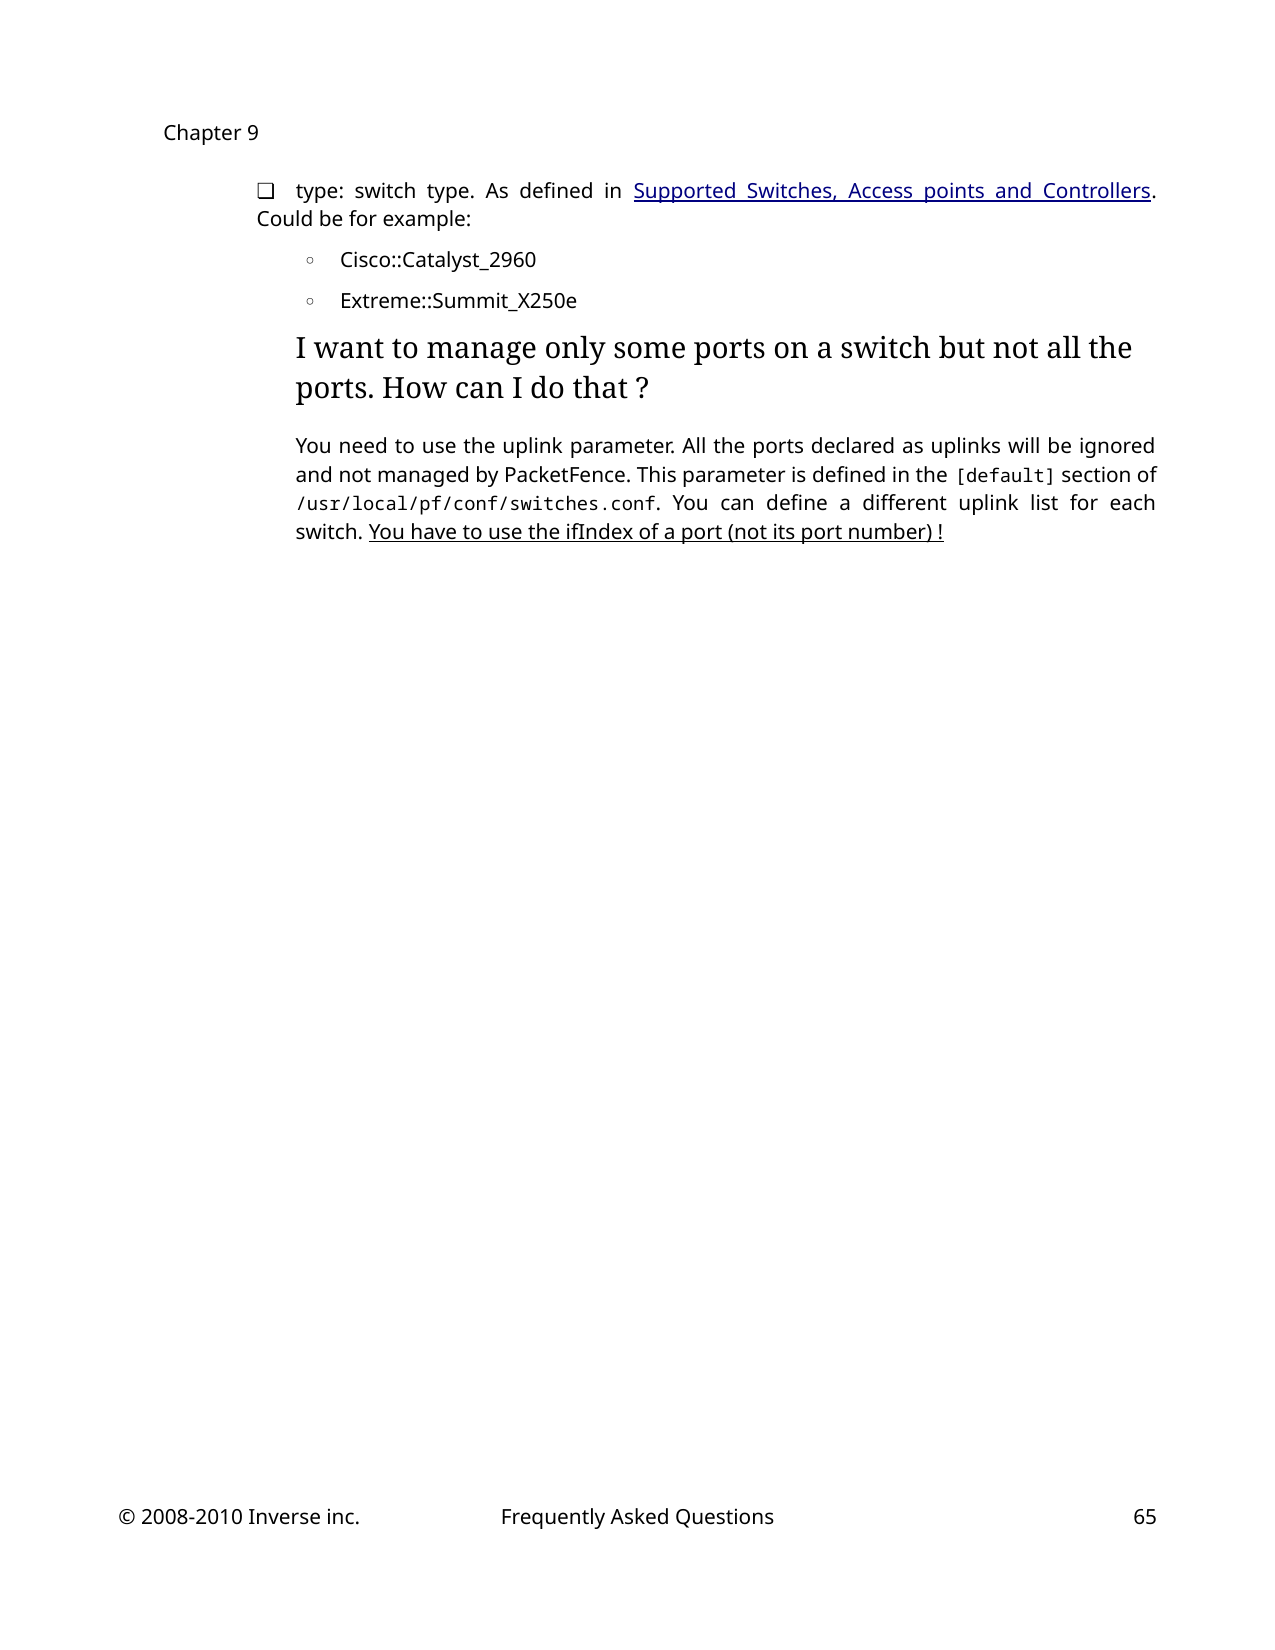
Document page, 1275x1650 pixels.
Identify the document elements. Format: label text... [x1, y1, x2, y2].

list Cisco::Catalyst_2960 [302, 245, 1157, 274]
list ❏ type: switch type. As defined in Supported Switches, Access points and Controllers. Could be for example: [256, 176, 1157, 233]
text You need to use the uplink parameter. All the ports declared as uplinks will be ignored and not managed by PacketFence. This parameter is defined in the [default] section of /usr/local/pf/conf/switches.conf. You can define a different uplink list for each switch. You have to use the ifIndex of a port (not its port number) ! [295, 431, 1157, 545]
list Extreme::Summit_X250e [302, 286, 1157, 315]
subtitle I want to manage only some ports on a switch but not all the ports. How can I do that ? [295, 327, 1157, 407]
